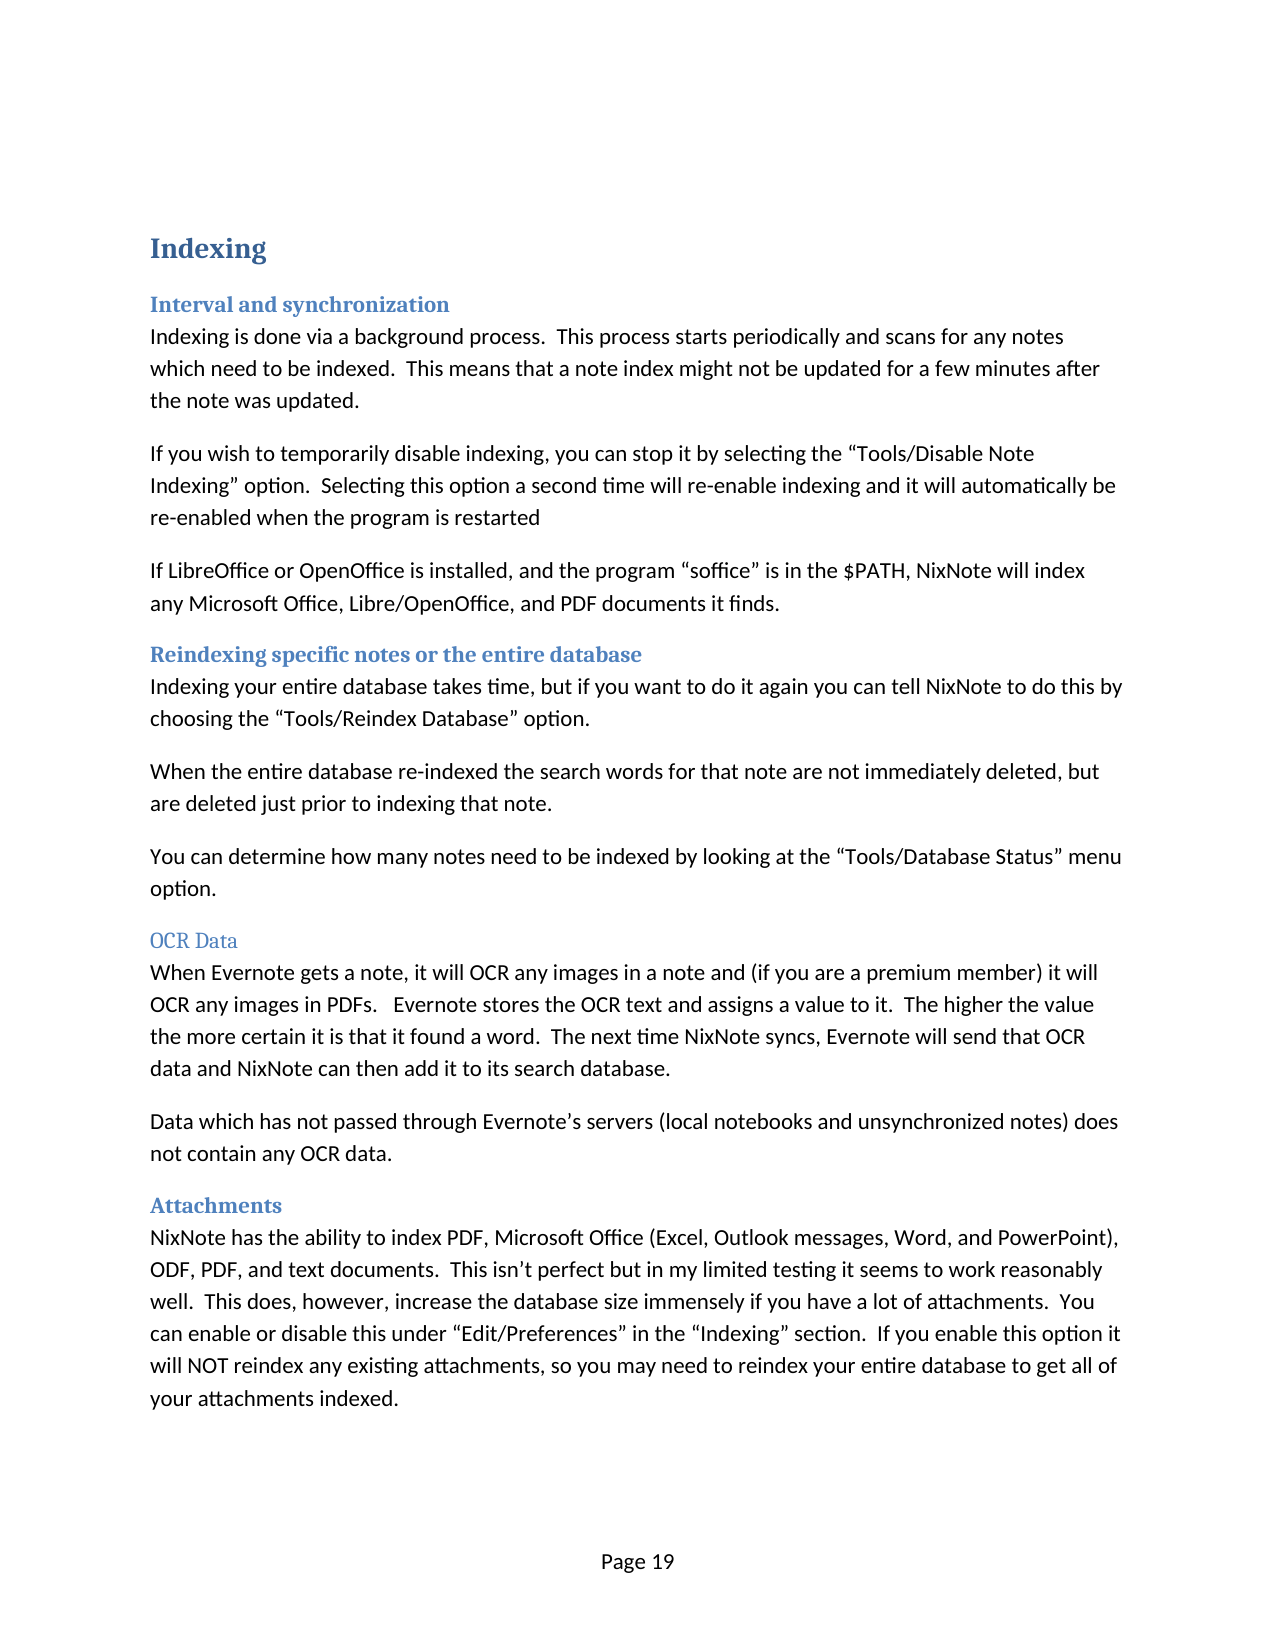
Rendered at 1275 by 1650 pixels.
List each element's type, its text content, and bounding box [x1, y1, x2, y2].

text NixNote has the ability to index PDF, Microsoft Office (Excel, Outlook messages, Word, and PowerPoint), ODF, PDF, and text documents. This isn’t perfect but in my limited testing it seems to work reasonably well. This does, however, increase the database size immensely if you have a lot of attachments. You can enable or disable this under “Edit/Preferences” in the “Indexing” section. If you enable this option it will NOT reindex any existing attachments, so you may need to reindex your entire database to get all of your attachments indexed. [150, 1223, 1125, 1412]
text Indexing your entire database takes time, but if you want to do it again you can tell NixNote to do this by choosing the “Tools/Reindex Database” option. [150, 672, 1125, 732]
text When the entire database re-indexed the search words for that note are not immediately deleted, but are deleted just prior to indexing that note. [150, 757, 1125, 817]
text If you wish to temporarily disable indexing, you can stop it by selecting the “Tools/Disable Note Indexing” option. Selecting this option a second time will re-enable indexing and it will automatically be re-enabled when the program is restarted [150, 439, 1125, 532]
subtitle OCR Data [150, 928, 1125, 954]
text Data which has not passed through Evernote’s servers (local notebooks and unsynchronized notes) does not contain any OCR data. [150, 1107, 1125, 1168]
text When Evernote gets a note, it will OCR any images in a note and (if you are a premium member) it will OCR any images in PDFs. Evernote stores the OCR text and assigns a value to it. The higher the value the more certain it is that it found a word. The next time NixNote syncs, Evernote will send that OCR data and NixNote can then add it to its search database. [150, 958, 1125, 1082]
subtitle Attachments [150, 1193, 1125, 1219]
subtitle Indexing [150, 232, 1125, 266]
subtitle Interval and synchronization [150, 292, 1125, 318]
text Indexing is done via a background process. This process starts periodically and scans for any notes which need to be indexed. This means that a note index might not be updated for a few minutes after the note was updated. [150, 322, 1125, 414]
subtitle Reindexing specific notes or the entire database [150, 642, 1125, 668]
text You can determine how many notes need to be indexed by looking at the “Tools/Database Status” menu option. [150, 842, 1125, 903]
text If LibreOffice or OpenOffice is installed, and the program “soffice” is in the $PATH, NixNote will index any Microsoft Office, Libre/OpenOffice, and PDF documents it finds. [150, 557, 1125, 617]
